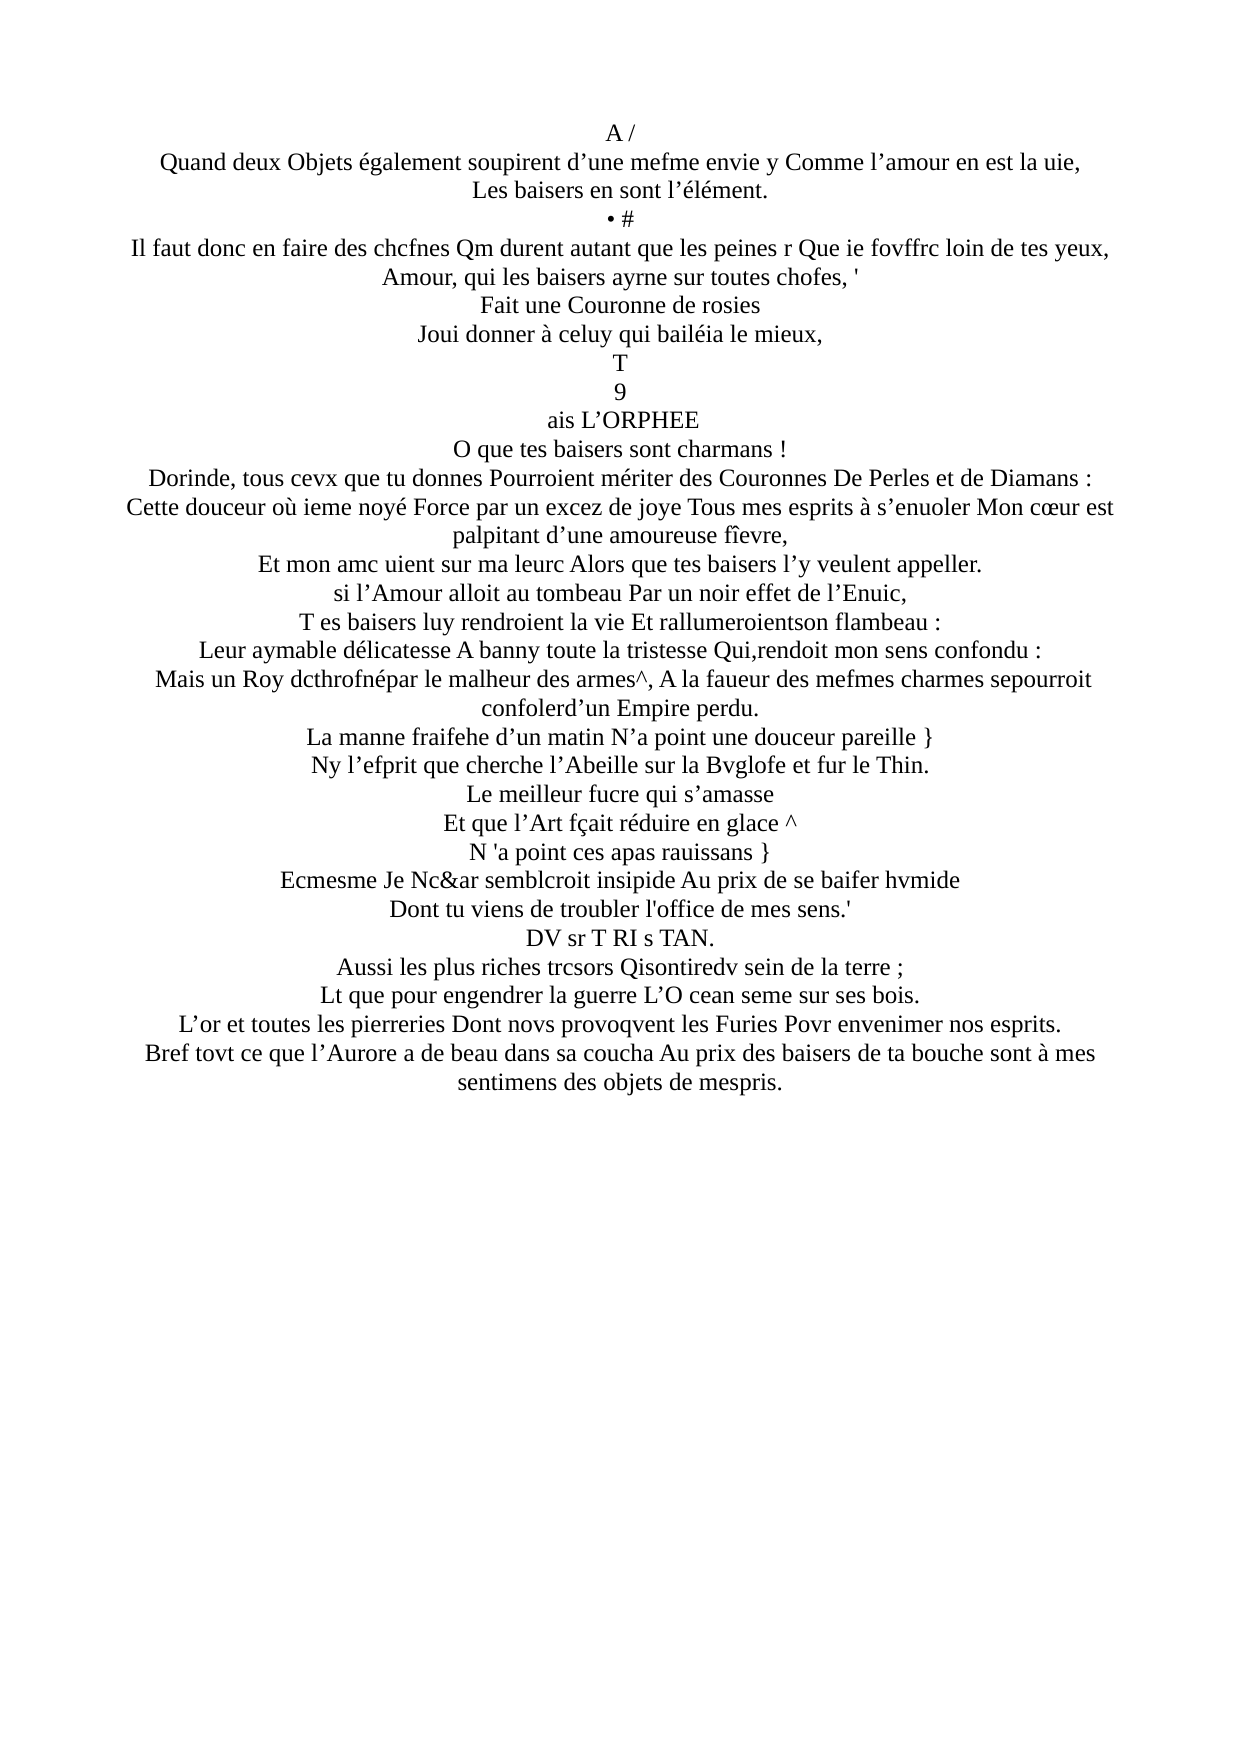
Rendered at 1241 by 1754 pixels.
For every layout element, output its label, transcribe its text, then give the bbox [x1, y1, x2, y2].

subtitle Joui donner à celuy qui bailéia le mieux, [118, 319, 1122, 348]
subtitle Mais un Roy dcthrofnépar le malheur des armes^, A la faueur des mefmes charmes sepourroit confolerd’un Empire perdu. [118, 664, 1122, 722]
subtitle Et que l’Art fçait réduire en glace ^ [118, 808, 1122, 837]
subtitle Et mon amc uient sur ma leurc Alors que tes baisers l’y veulent appeller. [118, 549, 1122, 578]
subtitle si l’Amour alloit au tombeau Par un noir effet de l’Enuic, [118, 578, 1122, 607]
subtitle 9 [118, 377, 1122, 406]
subtitle La manne fraifehe d’un matin N’a point une douceur pareille } [118, 722, 1122, 751]
subtitle O que tes baisers sont charmans ! [118, 434, 1122, 463]
subtitle T [118, 348, 1122, 377]
subtitle Ny l’efprit que cherche l’Abeille sur la Bvglofe et fur le Thin. [118, 751, 1122, 779]
subtitle DV sr T RI s TAN. [118, 923, 1122, 952]
subtitle Les baisers en sont l’élément. [118, 176, 1122, 204]
subtitle Quand deux Objets également soupirent d’une mefme envie y Comme l’amour en est la uie, [118, 147, 1122, 176]
subtitle Cette douceur où ieme noyé Force par un excez de joye Tous mes esprits à s’enuoler Mon cœur est palpitant d’une amoureuse fîevre, [118, 492, 1122, 549]
subtitle Il faut donc en faire des chcfnes Qm durent autant que les peines r Que ie fovffrc loin de tes yeux, [118, 233, 1122, 262]
subtitle A / [118, 118, 1122, 147]
subtitle Le meilleur fucre qui s’amasse [118, 779, 1122, 808]
subtitle Bref tovt ce que l’Aurore a de beau dans sa coucha Au prix des baisers de ta bouche sont à mes sentimens des objets de mespris. [118, 1038, 1122, 1096]
subtitle N 'a point ces apas rauissans } [118, 837, 1122, 866]
subtitle Dorinde, tous cevx que tu donnes Pourroient mériter des Couronnes De Perles et de Diamans : [118, 463, 1122, 492]
subtitle ais L’ORPHEE [118, 406, 1122, 434]
subtitle Dont tu viens de troubler l'office de mes sens.' [118, 894, 1122, 923]
subtitle Amour, qui les baisers ayrne sur toutes chofes, ' [118, 262, 1122, 291]
subtitle L’or et toutes les pierreries Dont novs provoqvent les Furies Povr envenimer nos esprits. [118, 1009, 1122, 1038]
subtitle Leur aymable délicatesse A banny toute la tristesse Qui,rendoit mon sens confondu : [118, 636, 1122, 664]
subtitle Aussi les plus riches trcsors Qisontiredv sein de la terre ; [118, 952, 1122, 981]
subtitle • # [118, 204, 1122, 233]
subtitle Lt que pour engendrer la guerre L’O cean seme sur ses bois. [118, 981, 1122, 1009]
subtitle Fait une Couronne de rosies [118, 291, 1122, 319]
subtitle Ecmesme Je Nc&ar semblcroit insipide Au prix de se baifer hvmide [118, 866, 1122, 894]
subtitle T es baisers luy rendroient la vie Et rallumeroientson flambeau : [118, 607, 1122, 636]
